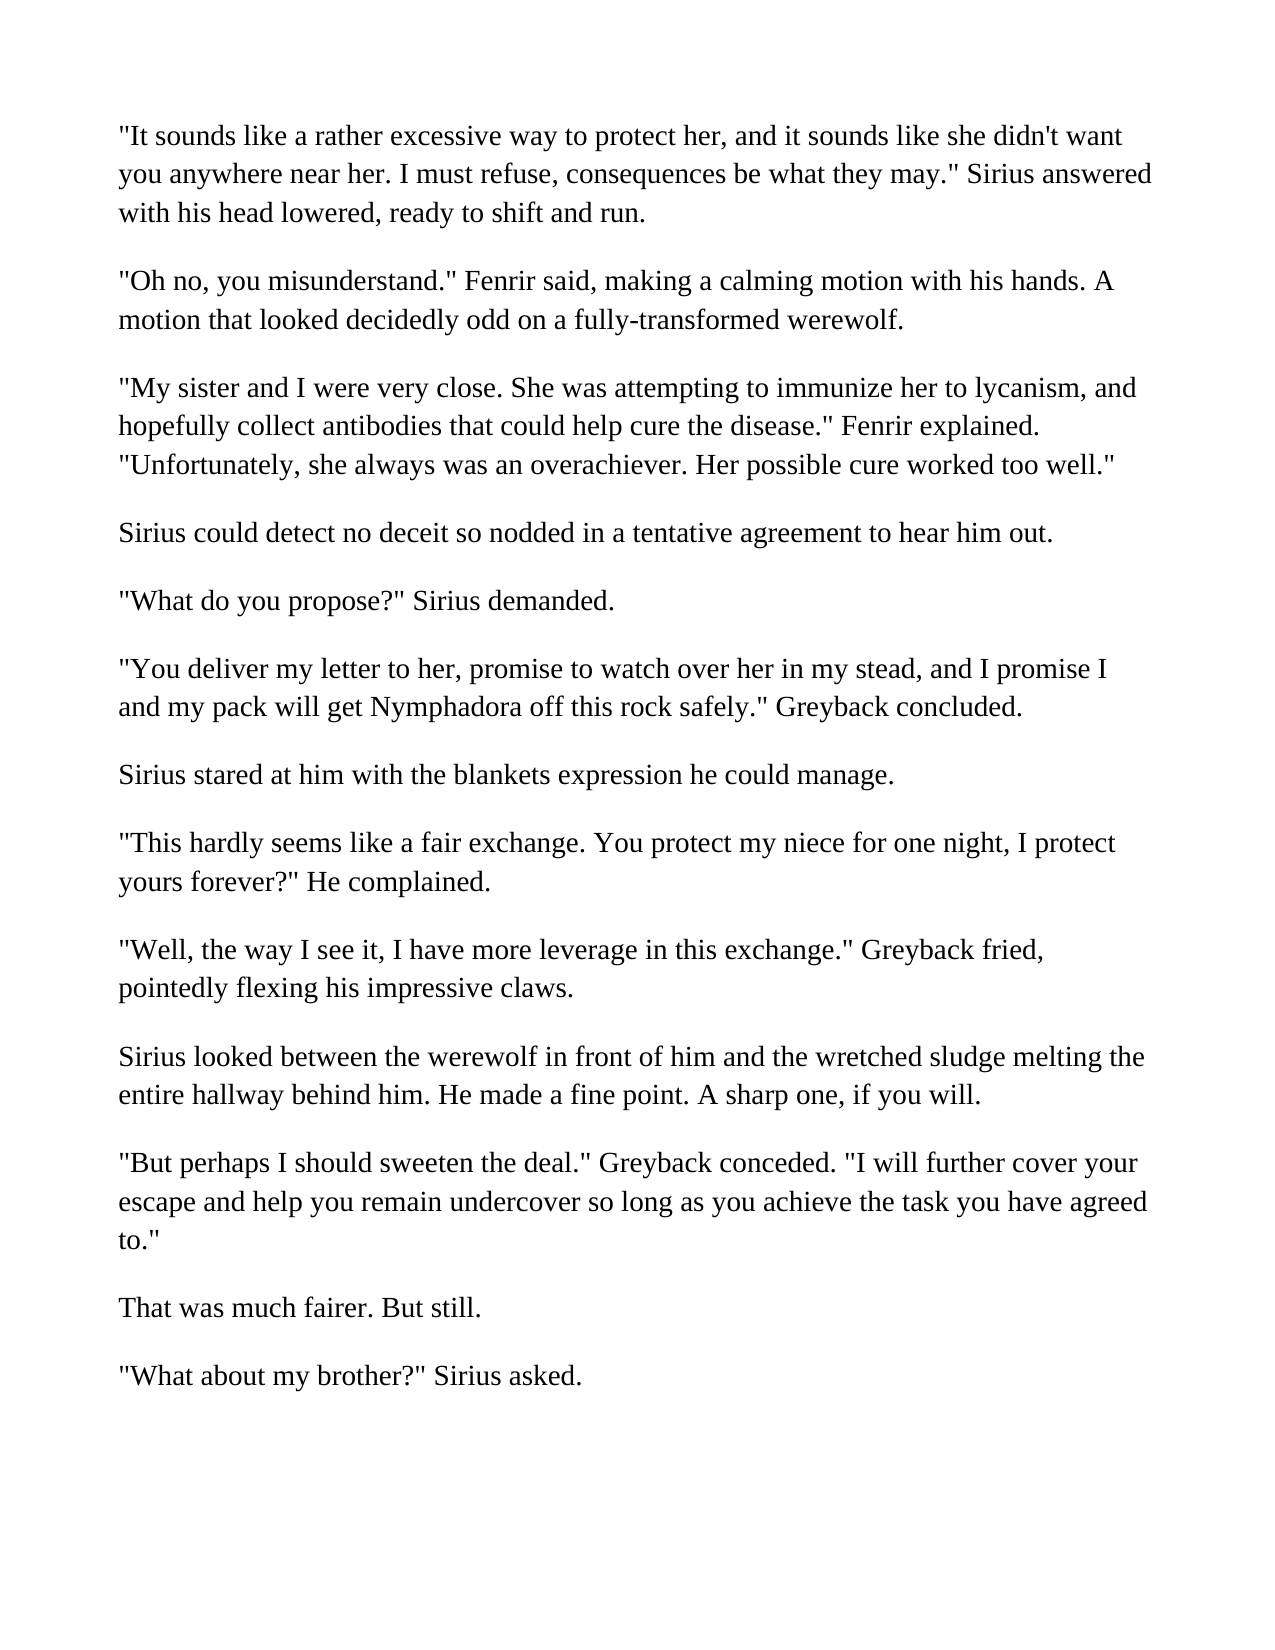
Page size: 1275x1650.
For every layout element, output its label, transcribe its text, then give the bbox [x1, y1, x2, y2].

text "Well, the way I see it, I have more leverage in this exchange." Greyback fried, pointedly flexing his impressive claws. [118, 932, 1157, 1004]
text "You deliver my letter to her, promise to watch over her in my stead, and I promise I and my pack will get Nymphadora off this rock safely." Greyback concluded. [118, 651, 1157, 723]
text "But perhaps I should sweeten the deal." Greyback conceded. "I will further cover your escape and help you remain undercover so long as you achieve the task you have agreed to." [118, 1145, 1157, 1256]
text "What do you propose?" Sirius demanded. [118, 583, 1157, 616]
text Sirius stared at him with the blankets expression he could manage. [118, 757, 1157, 791]
text Sirius could detect no deceit so nodded in a tentative agreement to hear him out. [118, 515, 1157, 548]
text "My sister and I were very close. She was attempting to immunize her to lycanism, and hopefully collect antibodies that could help cure the disease." Fenrir explained. "Unfortunately, she always was an overachiever. Her possible cure worked too well." [118, 370, 1157, 480]
text "Oh no, you misunderstand." Fenrir said, making a calming motion with his hands. A motion that looked decidedly odd on a fully-transformed werewolf. [118, 263, 1157, 335]
text That was much fairer. But still. [118, 1290, 1157, 1324]
text Sirius looked between the werewolf in front of him and the wretched sludge melting the entire hallway behind him. He made a fine point. A sharp one, if you will. [118, 1039, 1157, 1111]
text "What about my brother?" Sirius asked. [118, 1358, 1157, 1392]
text "This hardly seems like a fair exchange. You protect my niece for one night, I protect yours forever?" He complained. [118, 826, 1157, 898]
text "It sounds like a rather excessive way to protect her, and it sounds like she didn't want you anywhere near her. I must refuse, consequences be what they may." Sirius answered with his head lowered, ready to shift and run. [118, 118, 1157, 229]
